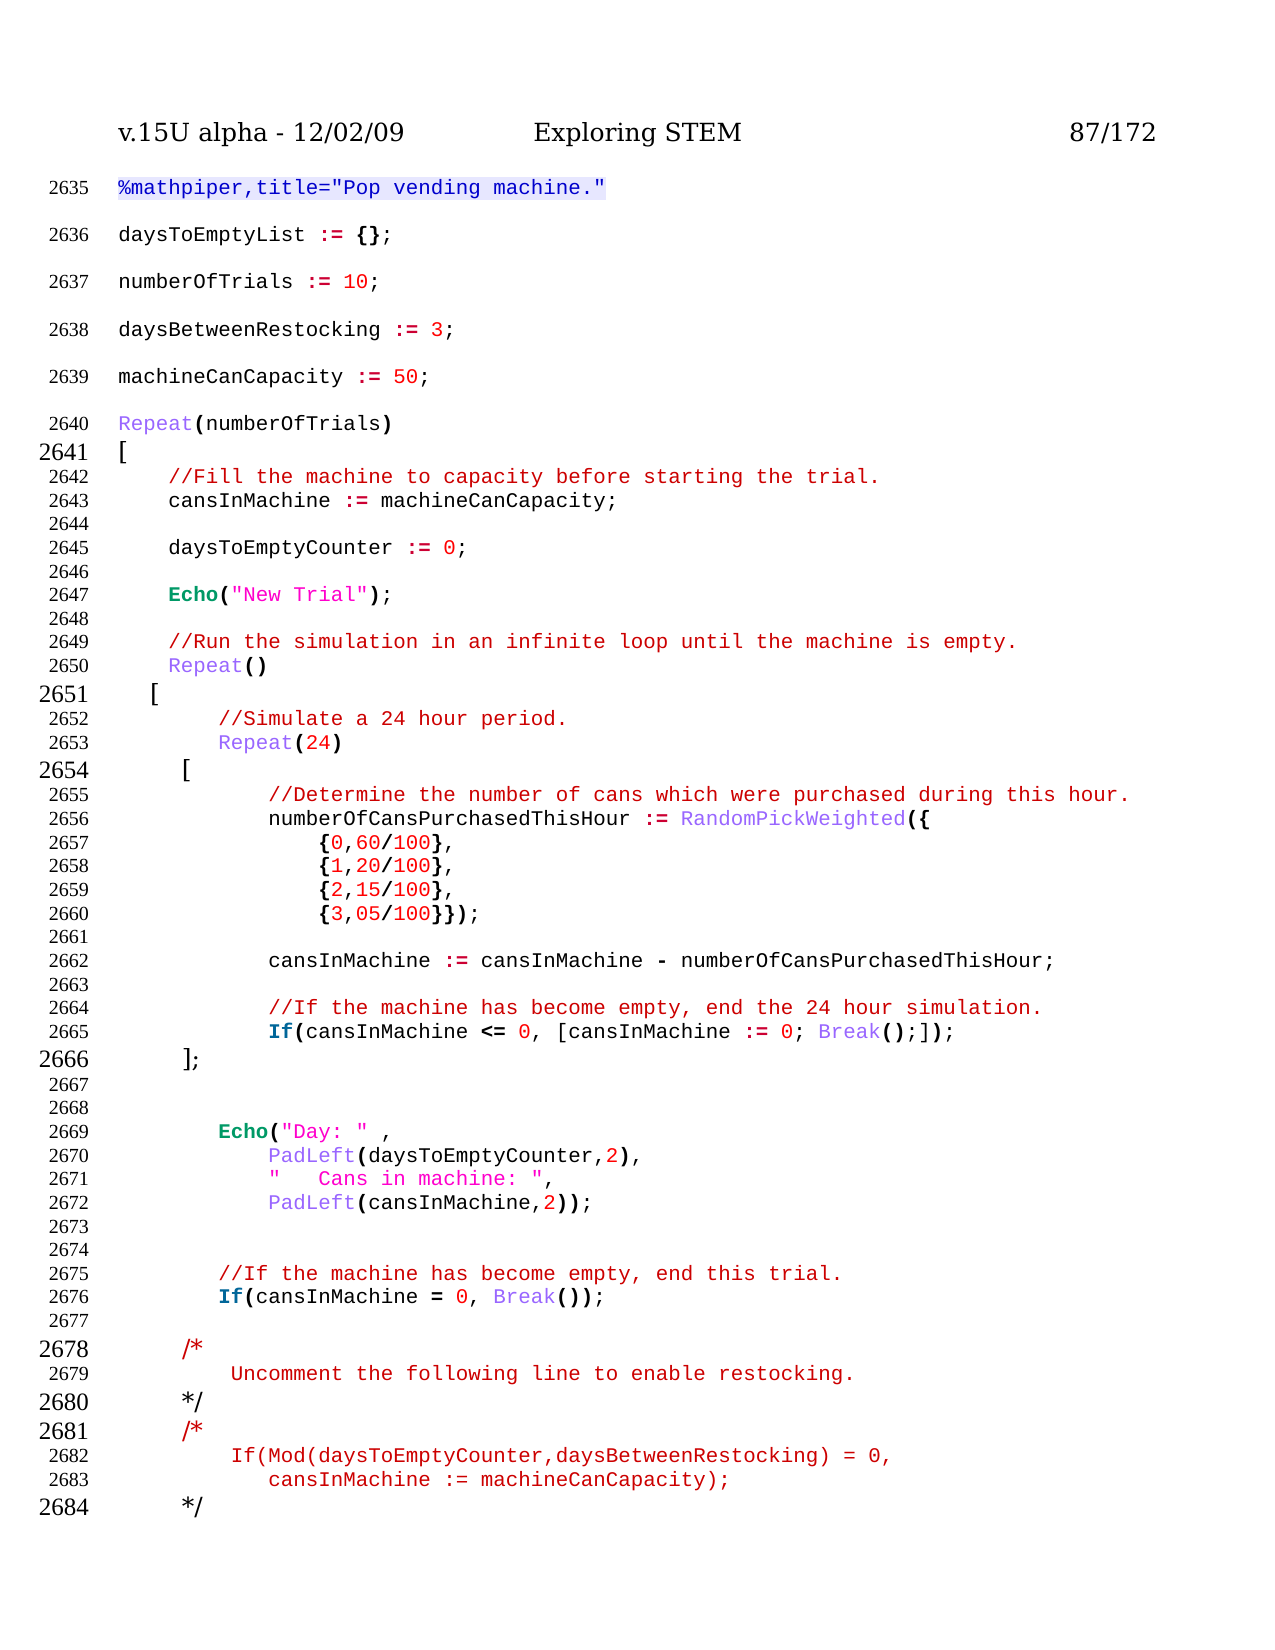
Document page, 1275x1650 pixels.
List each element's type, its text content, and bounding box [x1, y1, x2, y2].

text If(cansInMachine = 0, Break()); [118, 1287, 1157, 1310]
text {1,20/100}, [118, 855, 1157, 879]
text Uncomment the following line to enable restocking. [118, 1363, 1157, 1387]
text //Run the simulation in an infinite loop until the machine is empty. [118, 632, 1157, 655]
text [ [118, 679, 1157, 708]
text If(Mod(daysToEmptyCounter,daysBetweenRestocking) = 0, [118, 1445, 1157, 1469]
text Repeat(numberOfTrials) [118, 413, 1157, 437]
text daysToEmptyCounter := 0; [118, 537, 1157, 561]
text //Simulate a 24 hour period. [118, 708, 1157, 732]
text %mathpiper,title="Pop vending machine." [118, 177, 1157, 200]
text " Cans in machine: ", [118, 1168, 1157, 1192]
text ]; [118, 1044, 1157, 1074]
text //If the machine has become empty, end the 24 hour simulation. [118, 997, 1157, 1021]
text /* [118, 1416, 1157, 1445]
text Repeat() [118, 655, 1157, 679]
text PadLeft(cansInMachine,2)); [118, 1192, 1157, 1216]
text {0,60/100}, [118, 832, 1157, 855]
text [ [118, 755, 1157, 784]
text {3,05/100}}); [118, 903, 1157, 926]
text //Fill the machine to capacity before starting the trial. [118, 466, 1157, 490]
text cansInMachine := cansInMachine - numberOfCansPurchasedThisHour; [118, 950, 1157, 974]
text numberOfTrials := 10; [118, 271, 1157, 295]
text Repeat(24) [118, 732, 1157, 755]
text [ [118, 437, 1157, 466]
text numberOfCansPurchasedThisHour := RandomPickWeighted({ [118, 808, 1157, 832]
text cansInMachine := machineCanCapacity); [118, 1469, 1157, 1492]
text Echo("New Trial"); [118, 584, 1157, 608]
text daysToEmptyList := {}; [118, 224, 1157, 248]
text /* [118, 1334, 1157, 1363]
text */ [118, 1387, 1157, 1416]
text */ [118, 1492, 1157, 1521]
text daysBetweenRestocking := 3; [118, 319, 1157, 342]
text PadLeft(daysToEmptyCounter,2), [118, 1145, 1157, 1168]
text //If the machine has become empty, end this trial. [118, 1263, 1157, 1287]
text //Determine the number of cans which were purchased during this hour. [118, 784, 1157, 808]
text machineCanCapacity := 50; [118, 366, 1157, 389]
text If(cansInMachine <= 0, [cansInMachine := 0; Break();]); [118, 1021, 1157, 1044]
text {2,15/100}, [118, 879, 1157, 903]
text Echo("Day: " , [118, 1121, 1157, 1145]
text cansInMachine := machineCanCapacity; [118, 490, 1157, 513]
